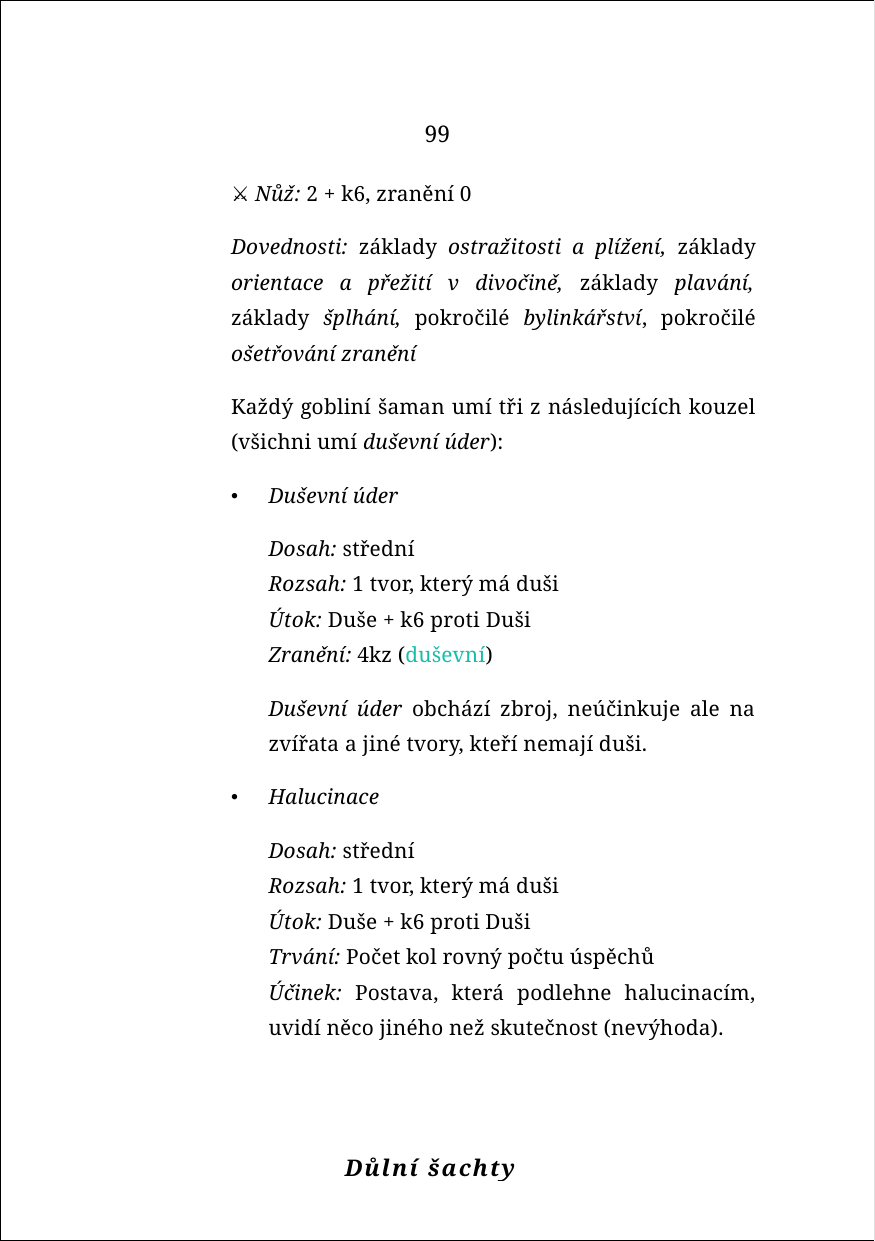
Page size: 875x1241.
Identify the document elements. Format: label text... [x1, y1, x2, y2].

list ⚔ Nůž: 2 + k6, zranění 0 [193, 179, 756, 207]
list Dosah: střední Rozsah: 1 tvor, který má duši Útok: Duše + k6 proti Duši Zranění: 4kz (duševní) [231, 534, 756, 669]
list Každý gobliní šaman umí tři z následujících kouzel (všichni umí duševní úder): [193, 392, 756, 456]
list Dovednosti: základy ostražitosti a plížení, základy orientace a přežití v divočině, základy plavání, základy šplhání, pokročilé bylinkářství, pokročilé ošetřování zranění [193, 232, 756, 367]
list Dosah: střední Rozsah: 1 tvor, který má duši Útok: Duše + k6 proti Duši Trvání: Počet kol rovný počtu úspěchů Účinek: Postava, která podlehne halucinacím, uvidí něco jiného než skutečnost (nevýhoda). [231, 836, 756, 1042]
list Duševní úder [231, 481, 756, 509]
list Halucinace [231, 782, 756, 811]
list Duševní úder obchází zbroj, neúčinkuje ale na zvířata a jiné tvory, kteří nemají duši. [231, 694, 756, 758]
